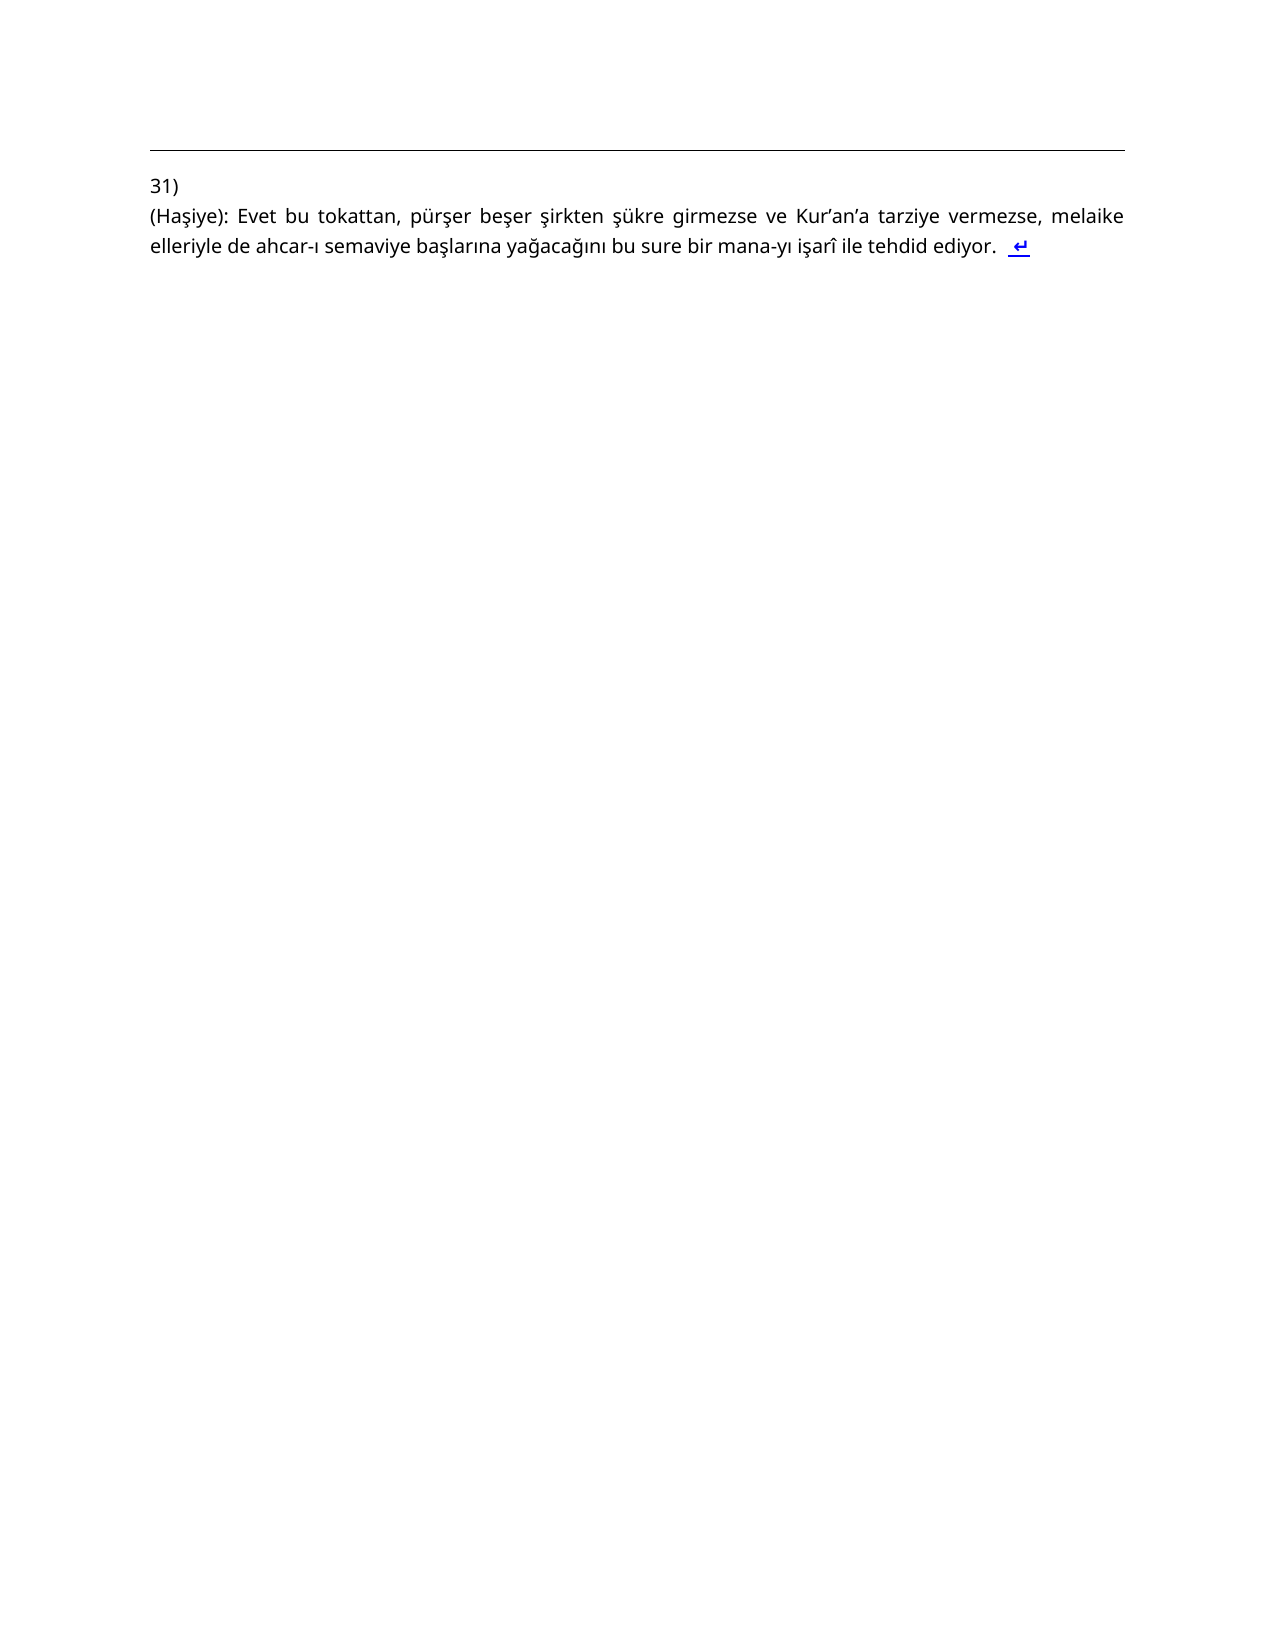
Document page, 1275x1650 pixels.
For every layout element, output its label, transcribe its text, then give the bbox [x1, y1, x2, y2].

text (Haşiye): Evet bu tokattan, pürşer beşer şirkten şükre girmezse ve Kur’an’a tarziye vermezse, melaike elleriyle de ahcar-ı semaviye başlarına yağacağını bu sure bir mana-yı işarî ile tehdid ediyor. ↵ [150, 199, 1125, 259]
text 31) [150, 151, 1125, 199]
